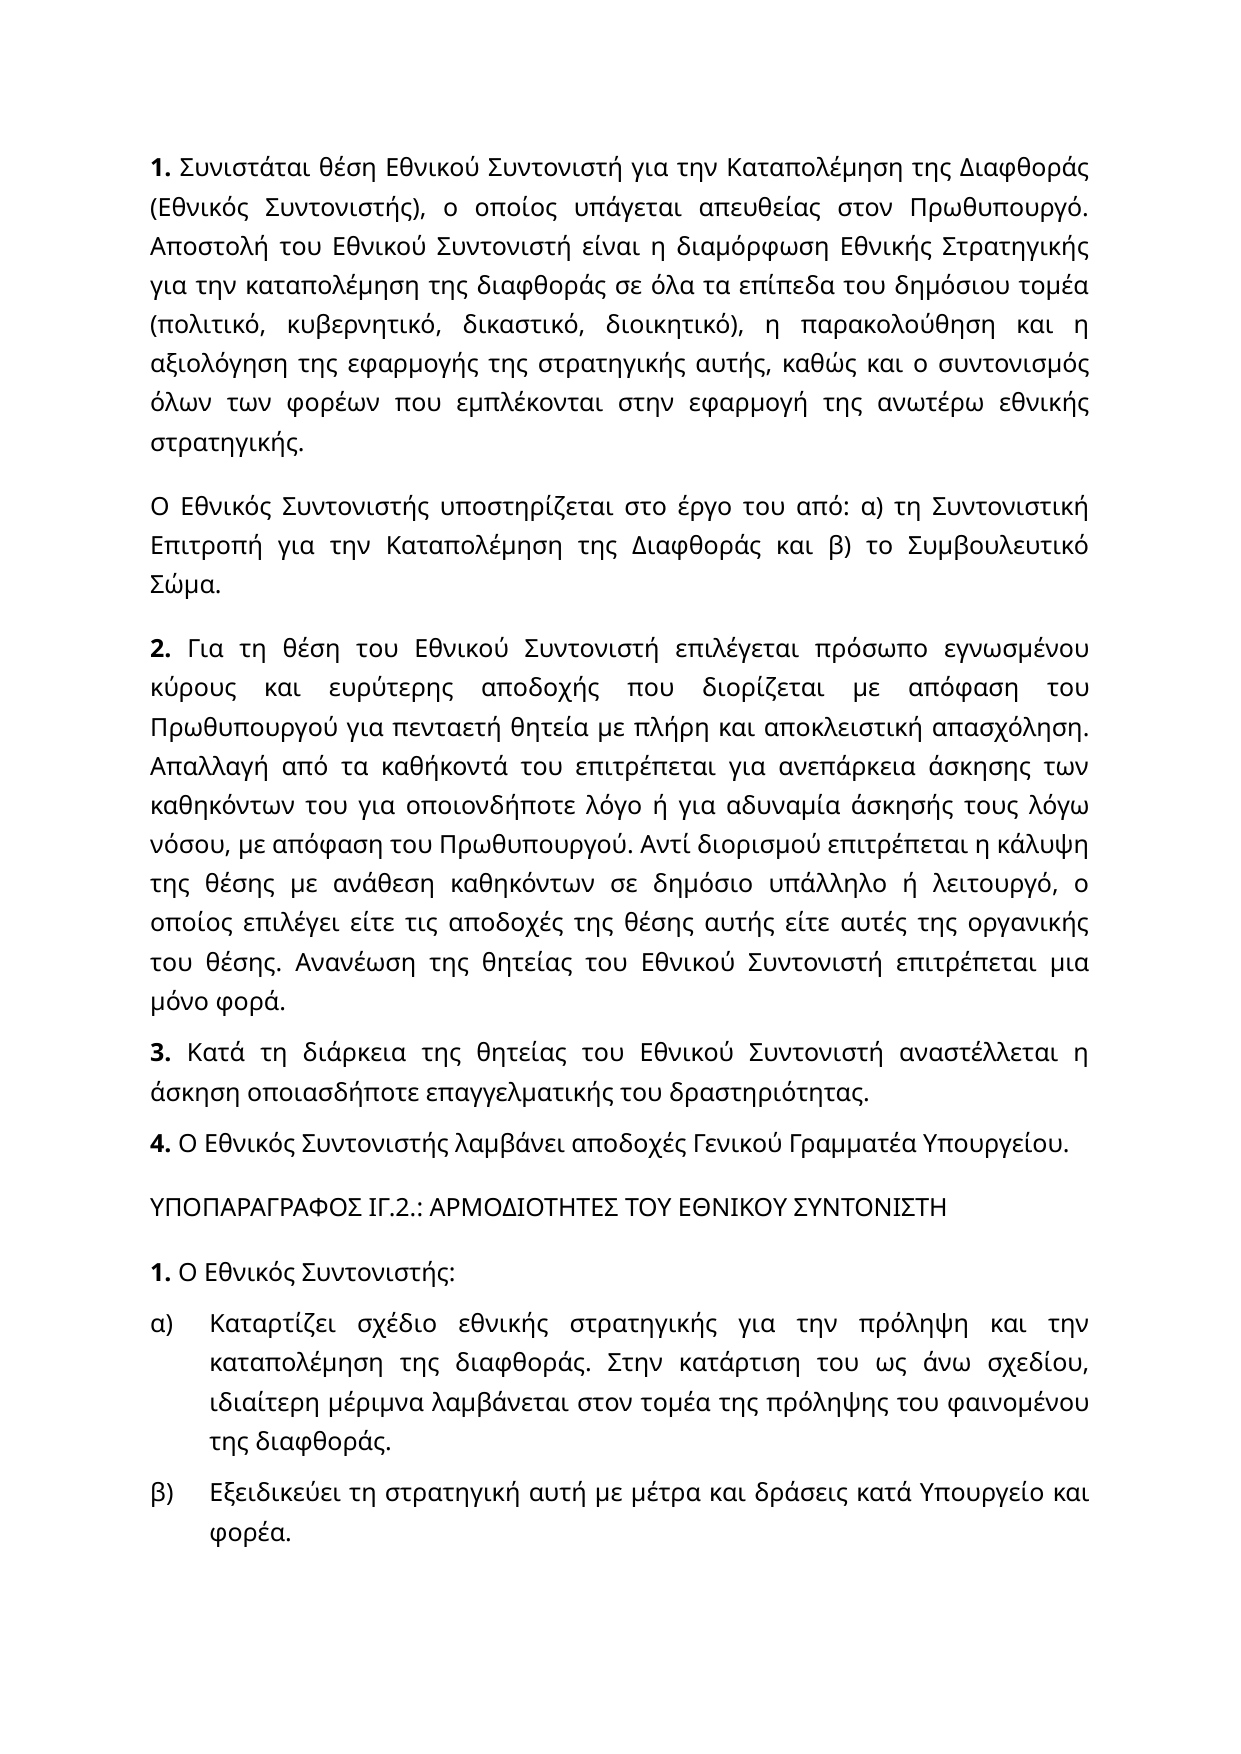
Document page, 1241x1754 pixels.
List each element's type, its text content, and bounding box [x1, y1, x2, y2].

text 4. Ο Εθνικός Συντονιστής λαμβάνει αποδοχές Γενικού Γραμματέα Υπουργείου. [150, 1126, 1090, 1160]
text ΥΠΟΠΑΡΑΓΡΑΦΟΣ ΙΓ.2.: ΑΡΜΟΔΙΟΤΗΤΕΣ ΤΟΥ ΕΘΝΙΚΟΥ ΣΥΝΤΟΝΙΣΤΗ [150, 1190, 1090, 1224]
list α) Καταρτίζει σχέδιο εθνικής στρατηγικής για την πρόληψη και την καταπολέμηση της διαφθοράς. Στην κατάρτιση του ως άνω σχεδίου, ιδιαίτερη μέριμνα λαμβάνεται στον τομέα της πρόληψης του φαινομένου της διαφθοράς. [150, 1306, 1090, 1457]
text 3. Κατά τη διάρκεια της θητείας του Εθνικού Συντονιστή αναστέλλεται η άσκηση οποιασδήποτε επαγγελματικής του δραστηριότητας. [150, 1035, 1090, 1108]
text 1. Συνιστάται θέση Εθνικού Συντονιστή για την Καταπολέμηση της Διαφθοράς (Εθνικός Συντονιστής), ο οποίος υπάγεται απευθείας στον Πρωθυπουργό. Αποστολή του Εθνικού Συντονιστή είναι η διαμόρφωση Εθνικής Στρατηγικής για την καταπολέμηση της διαφθοράς σε όλα τα επίπεδα του δημόσιου τομέα (πολιτικό, κυβερνητικό, δικαστικό, διοικητικό), η παρακολούθηση και η αξιολόγηση της εφαρμογής της στρατηγικής αυτής, καθώς και ο συντονισμός όλων των φορέων που εμπλέκονται στην εφαρμογή της ανωτέρω εθνικής στρατηγικής. [150, 150, 1090, 458]
text Ο Εθνικός Συντονιστής υποστηρίζεται στο έργο του από: α) τη Συντονιστική Επιτροπή για την Καταπολέμηση της Διαφθοράς και β) το Συμβουλευτικό Σώμα. [150, 488, 1090, 601]
list β) Εξειδικεύει τη στρατηγική αυτή με μέτρα και δράσεις κατά Υπουργείο και φορέα. [150, 1475, 1090, 1548]
text 2. Για τη θέση του Εθνικού Συντονιστή επιλέγεται πρόσωπο εγνωσμένου κύρους και ευρύτερης αποδοχής που διορίζεται με απόφαση του Πρωθυπουργού για πενταετή θητεία με πλήρη και αποκλειστική απασχόληση. Απαλλαγή από τα καθήκοντά του επιτρέπεται για ανεπάρκεια άσκησης των καθηκόντων του για οποιονδήποτε λόγο ή για αδυναμία άσκησής τους λόγω νόσου, με απόφαση του Πρωθυπουργού. Αντί διορισμού επιτρέπεται η κάλυψη της θέσης με ανάθεση καθηκόντων σε δημόσιο υπάλληλο ή λειτουργό, ο οποίος επιλέγει είτε τις αποδοχές της θέσης αυτής είτε αυτές της οργανικής του θέσης. Ανανέωση της θητείας του Εθνικού Συντονιστή επιτρέπεται μια μόνο φορά. [150, 631, 1090, 1017]
text 1. Ο Εθνικός Συντονιστής: [150, 1254, 1090, 1288]
